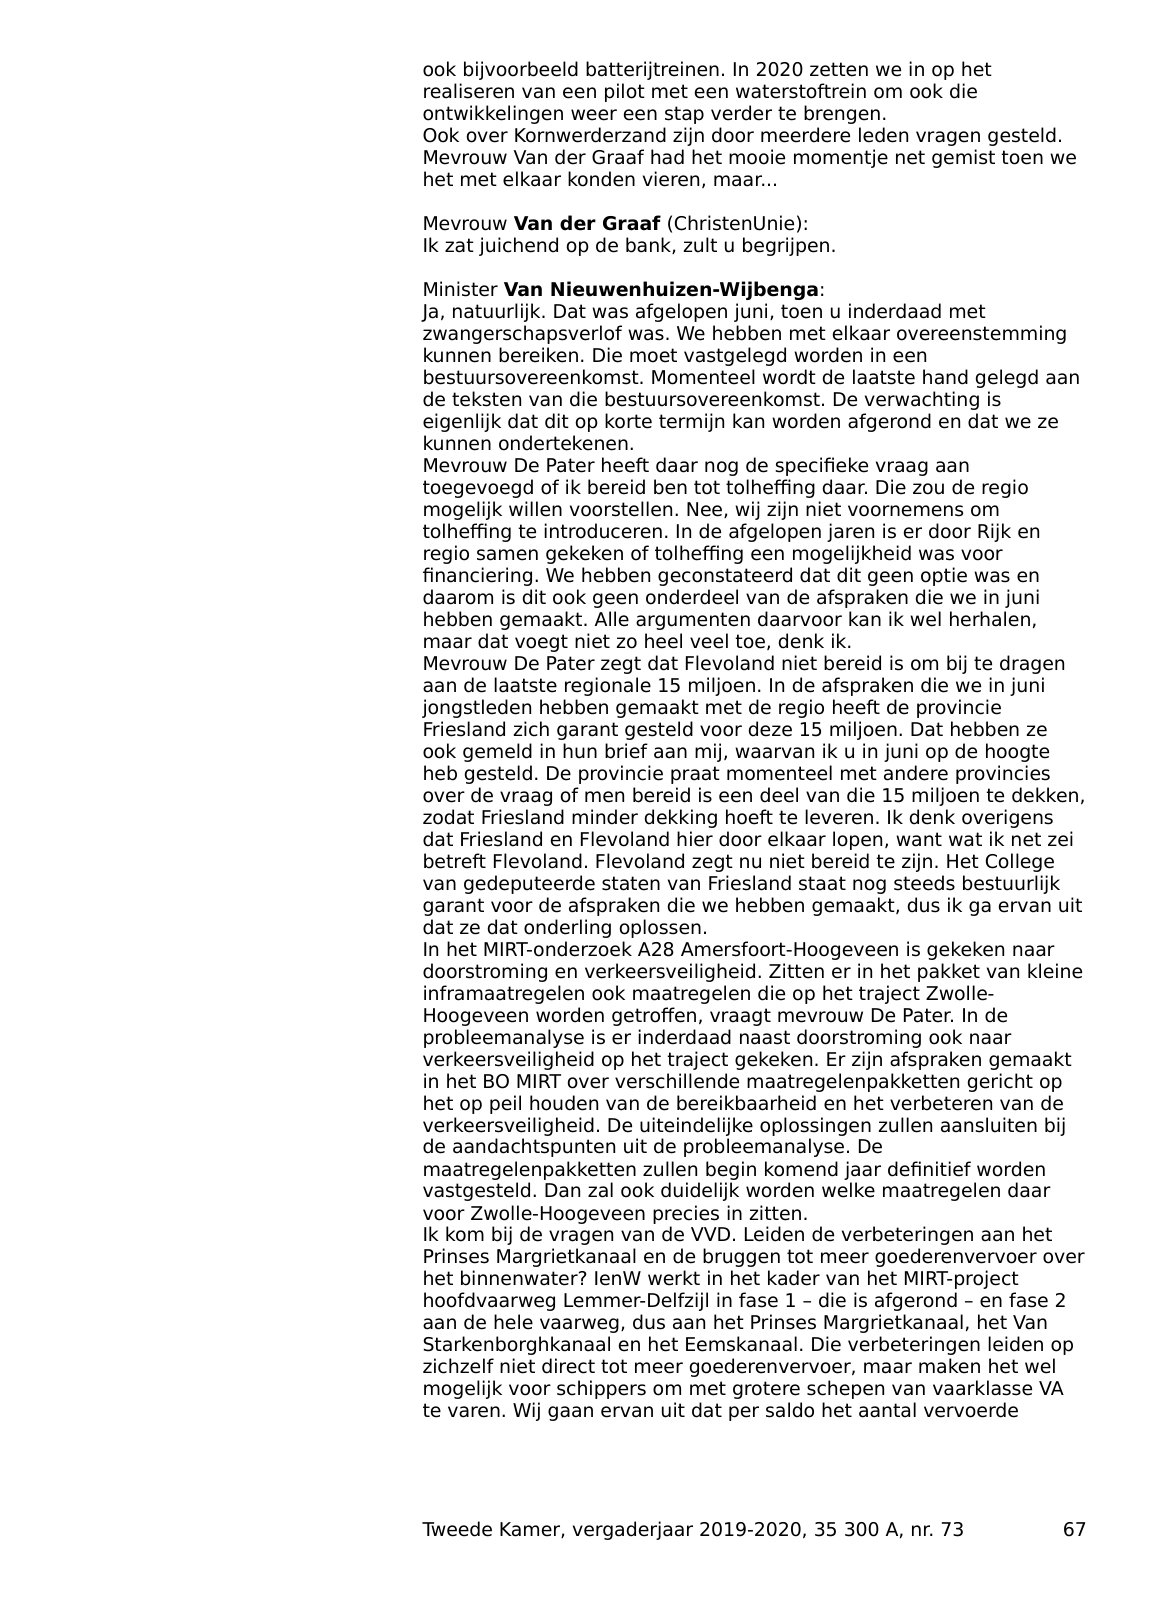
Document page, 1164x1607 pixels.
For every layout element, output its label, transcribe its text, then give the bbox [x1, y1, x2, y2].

text Minister Van Nieuwenhuizen-Wijbenga: [422, 279, 1087, 301]
text In het MIRT-onderzoek A28 Amersfoort-Hoogeveen is gekeken naar doorstroming en verkeersveiligheid. Zitten er in het pakket van kleine inframaatregelen ook maatregelen die op het traject Zwolle-Hoogeveen worden getroffen, vraagt mevrouw De Pater. In de probleemanalyse is er inderdaad naast doorstroming ook naar verkeersveiligheid op het traject gekeken. Er zijn afspraken gemaakt in het BO MIRT over verschillende maatregelenpakketten gericht op het op peil houden van de bereikbaarheid en het verbeteren van de verkeersveiligheid. De uiteindelijke oplossingen zullen aansluiten bij de aandachtspunten uit de probleemanalyse. De maatregelenpakketten zullen begin komend jaar definitief worden vastgesteld. Dan zal ook duidelijk worden welke maatregelen daar voor Zwolle-Hoogeveen precies in zitten. [422, 939, 1087, 1224]
text Ook over Kornwerderzand zijn door meerdere leden vragen gesteld. Mevrouw Van der Graaf had het mooie momentje net gemist toen we het met elkaar konden vieren, maar... [422, 125, 1087, 191]
text Ik kom bij de vragen van de VVD. Leiden de verbeteringen aan het Prinses Margrietkanaal en de bruggen tot meer goederenvervoer over het binnenwater? IenW werkt in het kader van het MIRT-project hoofdvaarweg Lemmer-Delfzijl in fase 1 – die is afgerond – en fase 2 aan de hele vaarweg, dus aan het Prinses Margrietkanaal, het Van Starkenborghkanaal en het Eemskanaal. Die verbeteringen leiden op zichzelf niet direct tot meer goederenvervoer, maar maken het wel mogelijk voor schippers om met grotere schepen van vaarklasse VA te varen. Wij gaan ervan uit dat per saldo het aantal vervoerde [422, 1224, 1087, 1422]
text Mevrouw Van der Graaf (ChristenUnie): [422, 213, 1087, 235]
text Mevrouw De Pater zegt dat Flevoland niet bereid is om bij te dragen aan de laatste regionale 15 miljoen. In de afspraken die we in juni jongstleden hebben gemaakt met de regio heeft de provincie Friesland zich garant gesteld voor deze 15 miljoen. Dat hebben ze ook gemeld in hun brief aan mij, waarvan ik u in juni op de hoogte heb gesteld. De provincie praat momenteel met andere provincies over de vraag of men bereid is een deel van die 15 miljoen te dekken, zodat Friesland minder dekking hoeft te leveren. Ik denk overigens dat Friesland en Flevoland hier door elkaar lopen, want wat ik net zei betreft Flevoland. Flevoland zegt nu niet bereid te zijn. Het College van gedeputeerde staten van Friesland staat nog steeds bestuurlijk garant voor de afspraken die we hebben gemaakt, dus ik ga ervan uit dat ze dat onderling oplossen. [422, 653, 1087, 939]
text Ik zat juichend op de bank, zult u begrijpen. [422, 235, 1087, 257]
text Mevrouw De Pater heeft daar nog de specifieke vraag aan toegevoegd of ik bereid ben tot tolheffing daar. Die zou de regio mogelijk willen voorstellen. Nee, wij zijn niet voornemens om tolheffing te introduceren. In de afgelopen jaren is er door Rijk en regio samen gekeken of tolheffing een mogelijkheid was voor financiering. We hebben geconstateerd dat dit geen optie was en daarom is dit ook geen onderdeel van de afspraken die we in juni hebben gemaakt. Alle argumenten daarvoor kan ik wel herhalen, maar dat voegt niet zo heel veel toe, denk ik. [422, 455, 1087, 653]
text ook bijvoorbeeld batterijtreinen. In 2020 zetten we in op het realiseren van een pilot met een waterstoftrein om ook die ontwikkelingen weer een stap verder te brengen. [422, 59, 1087, 125]
text Ja, natuurlijk. Dat was afgelopen juni, toen u inderdaad met zwangerschapsverlof was. We hebben met elkaar overeenstemming kunnen bereiken. Die moet vastgelegd worden in een bestuursovereenkomst. Momenteel wordt de laatste hand gelegd aan de teksten van die bestuursovereenkomst. De verwachting is eigenlijk dat dit op korte termijn kan worden afgerond en dat we ze kunnen ondertekenen. [422, 301, 1087, 455]
